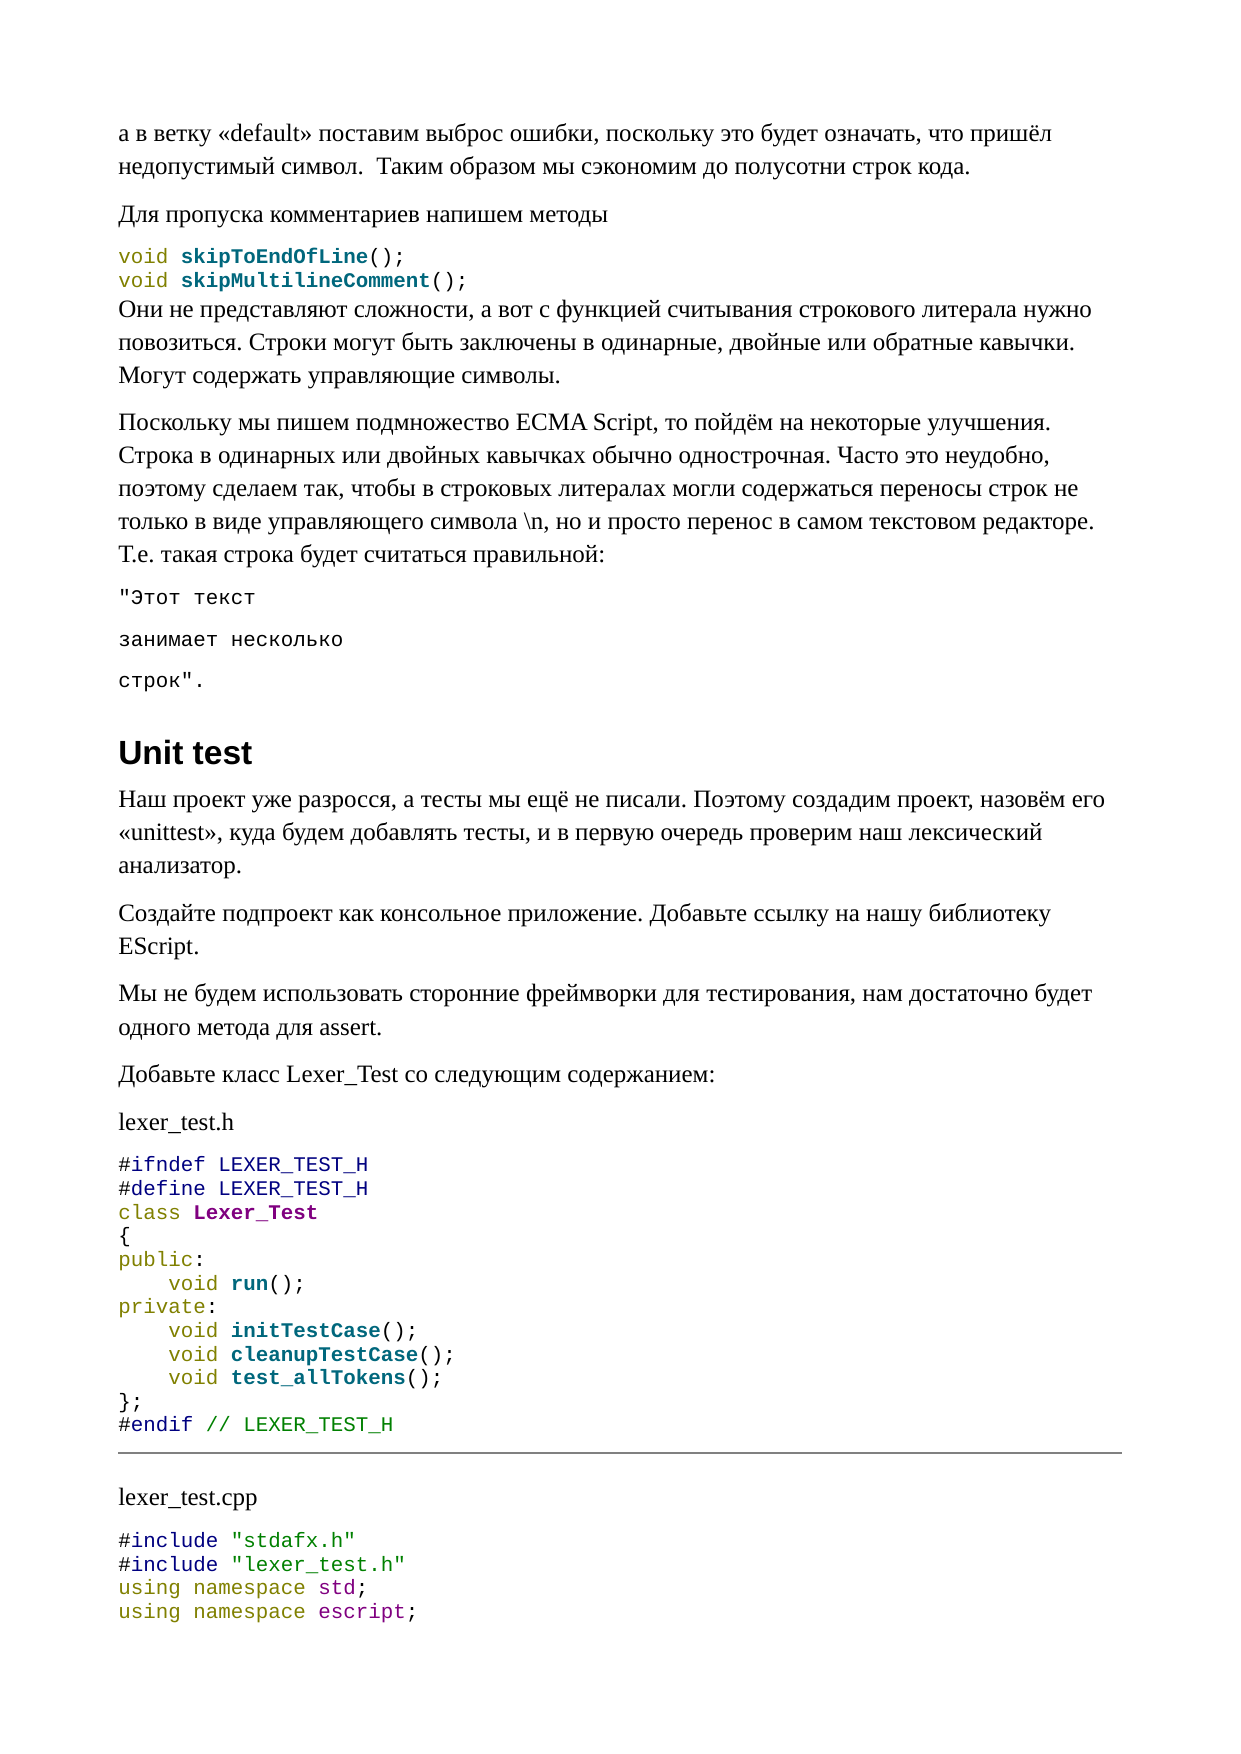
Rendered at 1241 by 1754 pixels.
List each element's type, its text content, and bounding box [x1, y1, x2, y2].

text lexer_test.h [118, 1107, 1122, 1136]
subtitle Unit test [118, 733, 1122, 772]
text Они не представляют сложности, а вот с функцией считывания строкового литерала нужно повозиться. Строки могут быть заключены в одинарные, двойные или обратные кавычки. Могут содержать управляющие символы. [118, 294, 1122, 388]
text private: [118, 1296, 1122, 1320]
text #include "lexer_test.h" [118, 1554, 1122, 1577]
text Создайте подпроект как консольное приложение. Добавьте ссылку на нашу библиотеку EScript. [118, 898, 1122, 960]
text void skipToEndOfLine(); [118, 246, 1122, 270]
text Мы не будем использовать сторонние фреймворки для тестирования, нам достаточно будет одного метода для assert. [118, 978, 1122, 1040]
text #define LEXER_TEST_H [118, 1178, 1122, 1202]
text #include "stdafx.h" [118, 1530, 1122, 1554]
text Наш проект уже разросся, а тесты мы ещё не писали. Поэтому создадим проект, назовём его «unittest», куда будем добавлять тесты, и в первую очередь проверим наш лексический анализатор. [118, 784, 1122, 879]
text занимает несколько [118, 629, 1122, 652]
text void test_allTokens(); [118, 1367, 1122, 1391]
text public: [118, 1249, 1122, 1273]
text void skipMultilineComment(); [118, 270, 1122, 294]
text { [118, 1225, 1122, 1249]
text lexer_test.cpp [118, 1482, 1122, 1511]
text using namespace std; [118, 1577, 1122, 1601]
text void initTestCase(); [118, 1320, 1122, 1343]
text "Этот текст [118, 587, 1122, 611]
text class Lexer_Test [118, 1202, 1122, 1225]
text Добавьте класс Lexer_Test со следующим содержанием: [118, 1059, 1122, 1088]
text void run(); [118, 1273, 1122, 1296]
text строк". [118, 671, 1122, 694]
text #ifndef LEXER_TEST_H [118, 1154, 1122, 1178]
text Поскольку мы пишем подмножество ECMA Script, то пойдём на некоторые улучшения. Строка в одинарных или двойных кавычках обычно однострочная. Часто это неудобно, поэтому сделаем так, чтобы в строковых литералах могли содержаться переносы строк не только в виде управляющего символа \n, но и просто перенос в самом текстовом редакторе. Т.е. такая строка будет считаться правильной: [118, 407, 1122, 568]
text а в ветку «default» поставим выброс ошибки, поскольку это будет означать, что пришёл недопустимый символ. Таким образом мы сэкономим до полусотни строк кода. [118, 118, 1122, 180]
text }; [118, 1391, 1122, 1414]
text #endif // LEXER_TEST_H [118, 1414, 1122, 1438]
text Для пропуска комментариев напишем методы [118, 199, 1122, 227]
text void cleanupTestCase(); [118, 1343, 1122, 1367]
text using namespace escript; [118, 1601, 1122, 1624]
